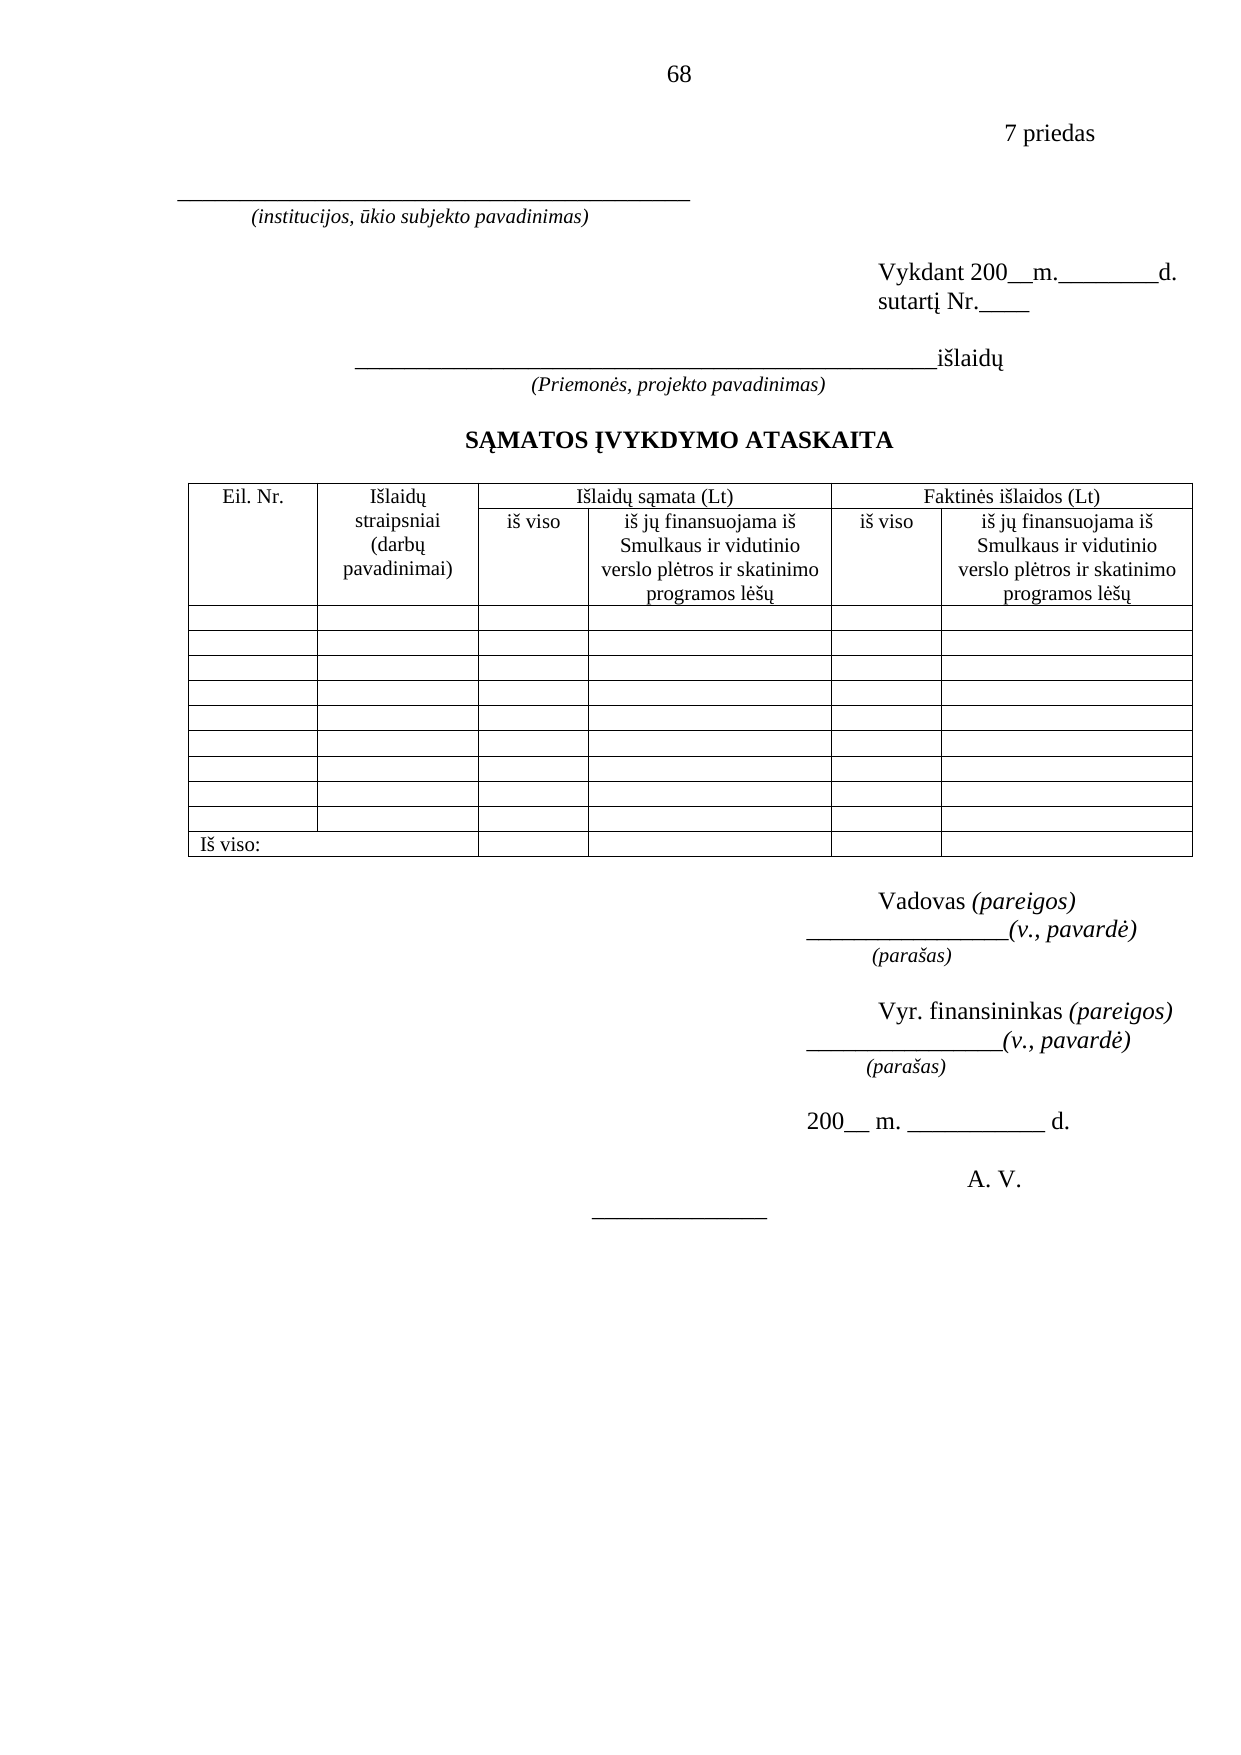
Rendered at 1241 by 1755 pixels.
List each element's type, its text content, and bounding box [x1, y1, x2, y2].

table_cell [832, 606, 941, 630]
table_cell [589, 706, 831, 730]
table_cell [942, 782, 1192, 806]
table_cell [479, 731, 588, 756]
text 200__ m. ___________ d. [177, 1106, 1181, 1135]
table_header Išlaidų straipsniai (darbų pavadinimai) [318, 484, 478, 605]
table_cell [942, 731, 1192, 756]
text ______________ [177, 1193, 1181, 1221]
table_cell [832, 807, 941, 831]
table_cell [942, 757, 1192, 781]
table_cell [479, 757, 588, 781]
table_cell iš viso [479, 509, 588, 605]
table_header Išlaidų sąmata (Lt) [479, 484, 831, 508]
table_cell [189, 782, 317, 806]
table_cell [832, 757, 941, 781]
table_cell [832, 681, 941, 705]
text Vadovas (pareigos) [177, 886, 1181, 914]
table_cell [479, 606, 588, 630]
table_cell [189, 706, 317, 730]
table_cell [479, 807, 588, 831]
table_cell [318, 757, 478, 781]
table_cell [589, 782, 831, 806]
text Vykdant 200__m.________d. [177, 257, 1181, 286]
text išlaidų [177, 343, 1181, 372]
table_cell [479, 706, 588, 730]
table_cell iš jų finansuojama iš Smulkaus ir vidutinio verslo plėtros ir skatinimo programos lėšų [589, 509, 831, 605]
table_cell [942, 606, 1192, 630]
table_header Faktinės išlaidos (Lt) [832, 484, 1192, 508]
text Vyr. finansininkas (pareigos) [177, 996, 1181, 1025]
table_cell iš viso [832, 509, 941, 605]
table_cell [318, 807, 478, 831]
text _________________________________________ [177, 176, 1181, 204]
table_cell [479, 681, 588, 705]
table_cell [832, 731, 941, 756]
table_cell [479, 656, 588, 680]
table_cell [318, 681, 478, 705]
table_cell [589, 631, 831, 655]
table_cell [589, 832, 831, 856]
table_cell [189, 731, 317, 756]
table_cell [318, 606, 478, 630]
table_header Eil. Nr. [189, 484, 317, 605]
table_cell [189, 807, 317, 831]
table_cell [832, 782, 941, 806]
table_cell [189, 757, 317, 781]
table_cell [589, 606, 831, 630]
table_cell [589, 731, 831, 756]
table_cell [589, 807, 831, 831]
table_cell [189, 681, 317, 705]
table_cell [832, 656, 941, 680]
table_cell [589, 757, 831, 781]
table_cell [942, 681, 1192, 705]
table_cell iš jų finansuojama iš Smulkaus ir vidutinio verslo plėtros ir skatinimo programos lėšų [942, 509, 1192, 605]
table_cell [589, 681, 831, 705]
table_cell [942, 807, 1192, 831]
text sutartį Nr.____ [177, 286, 1181, 315]
table_cell [318, 706, 478, 730]
table_cell [942, 832, 1192, 856]
table_cell [832, 706, 941, 730]
text (Priemonės, projekto pavadinimas) [177, 372, 1181, 396]
table_cell [479, 631, 588, 655]
table_cell [318, 656, 478, 680]
table_cell [318, 782, 478, 806]
table_cell [589, 656, 831, 680]
table_cell [832, 631, 941, 655]
text (v., pavardė) [177, 914, 1181, 943]
table_cell [832, 832, 941, 856]
text A. V. [177, 1164, 1181, 1193]
table_cell [189, 631, 317, 655]
table_cell [942, 706, 1192, 730]
table_cell [318, 731, 478, 756]
table_cell [318, 631, 478, 655]
table_cell [942, 656, 1192, 680]
table_cell Iš viso: [189, 832, 478, 856]
text 7 priedas [1004, 118, 1181, 147]
text (parašas) [177, 943, 1181, 967]
text SĄMATOS ĮVYKDYMO ATASKAITA [177, 425, 1181, 454]
table_cell [189, 656, 317, 680]
table_cell [479, 782, 588, 806]
table_cell [189, 606, 317, 630]
table_cell [479, 832, 588, 856]
text (institucijos, ūkio subjekto pavadinimas) [177, 204, 1181, 228]
text (parašas) [177, 1053, 1181, 1078]
text (v., pavardė) [177, 1025, 1181, 1053]
table_cell [942, 631, 1192, 655]
